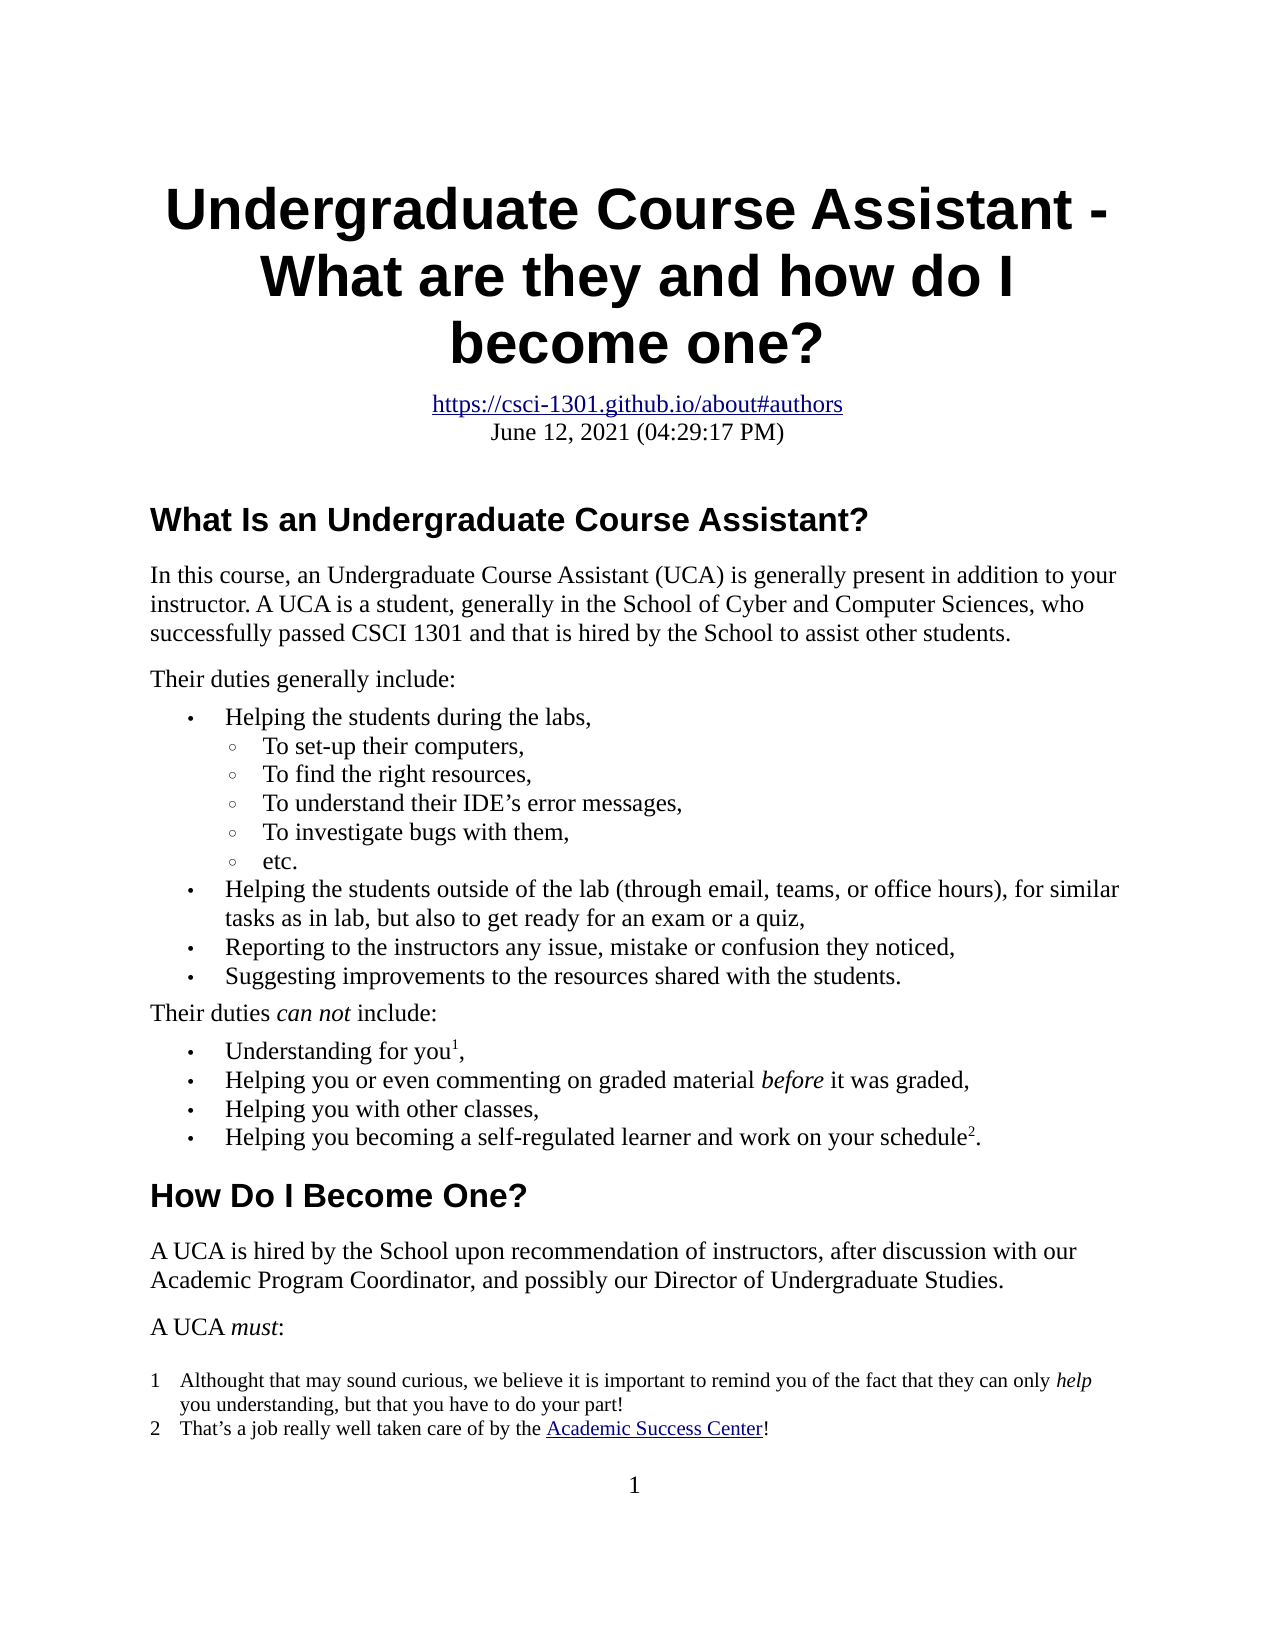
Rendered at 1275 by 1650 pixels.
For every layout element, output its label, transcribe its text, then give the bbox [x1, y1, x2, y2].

list Reporting to the instructors any issue, mistake or confusion they noticed, [187, 932, 1125, 961]
list To set-up their computers, [225, 731, 1125, 759]
text In this course, an Undergraduate Course Assistant (UCA) is generally present in addition to your instructor. A UCA is a student, generally in the School of Cyber and Computer Sciences, who successfully passed CSCI 1301 and that is hired by the School to assist other students. [150, 560, 1125, 646]
list Understanding for you, [187, 1036, 1125, 1065]
list Helping you becoming a self-regulated learner and work on your schedule. [187, 1122, 1125, 1151]
list Suggesting improvements to the resources shared with the students. [187, 961, 1125, 989]
subtitle How Do I Become One? [150, 1176, 1125, 1215]
list Helping the students outside of the lab (through email, teams, or office hours), for similar tasks as in lab, but also to get ready for an exam or a quiz, [187, 874, 1125, 932]
list That’s a job really well taken care of by the Academic Success Center! [150, 1416, 1125, 1440]
list Helping the students during the labs, [187, 702, 1125, 731]
list To investigate bugs with them, [225, 817, 1125, 846]
list Althought that may sound curious, we believe it is important to remind you of the fact that they can only help you understanding, but that you have to do your part! [150, 1368, 1125, 1416]
list etc. [225, 846, 1125, 874]
title Undergraduate Course Assistant - What are they and how do I become one? [150, 175, 1125, 376]
text A UCA must: [150, 1312, 1125, 1340]
text https://csci-1301.github.io/about#authors [150, 389, 1125, 417]
list Helping you with other classes, [187, 1094, 1125, 1122]
text June 12, 2021 (04:29:17 PM) [150, 417, 1125, 446]
text Their duties generally include: [150, 664, 1125, 693]
list To find the right resources, [225, 759, 1125, 788]
list To understand their IDE’s error messages, [225, 788, 1125, 817]
list Helping you or even commenting on graded material before it was graded, [187, 1065, 1125, 1094]
subtitle What Is an Undergraduate Course Assistant? [150, 500, 1125, 539]
text A UCA is hired by the School upon recommendation of instructors, after discussion with our Academic Program Coordinator, and possibly our Director of Undergraduate Studies. [150, 1236, 1125, 1294]
text Their duties can not include: [150, 998, 1125, 1027]
